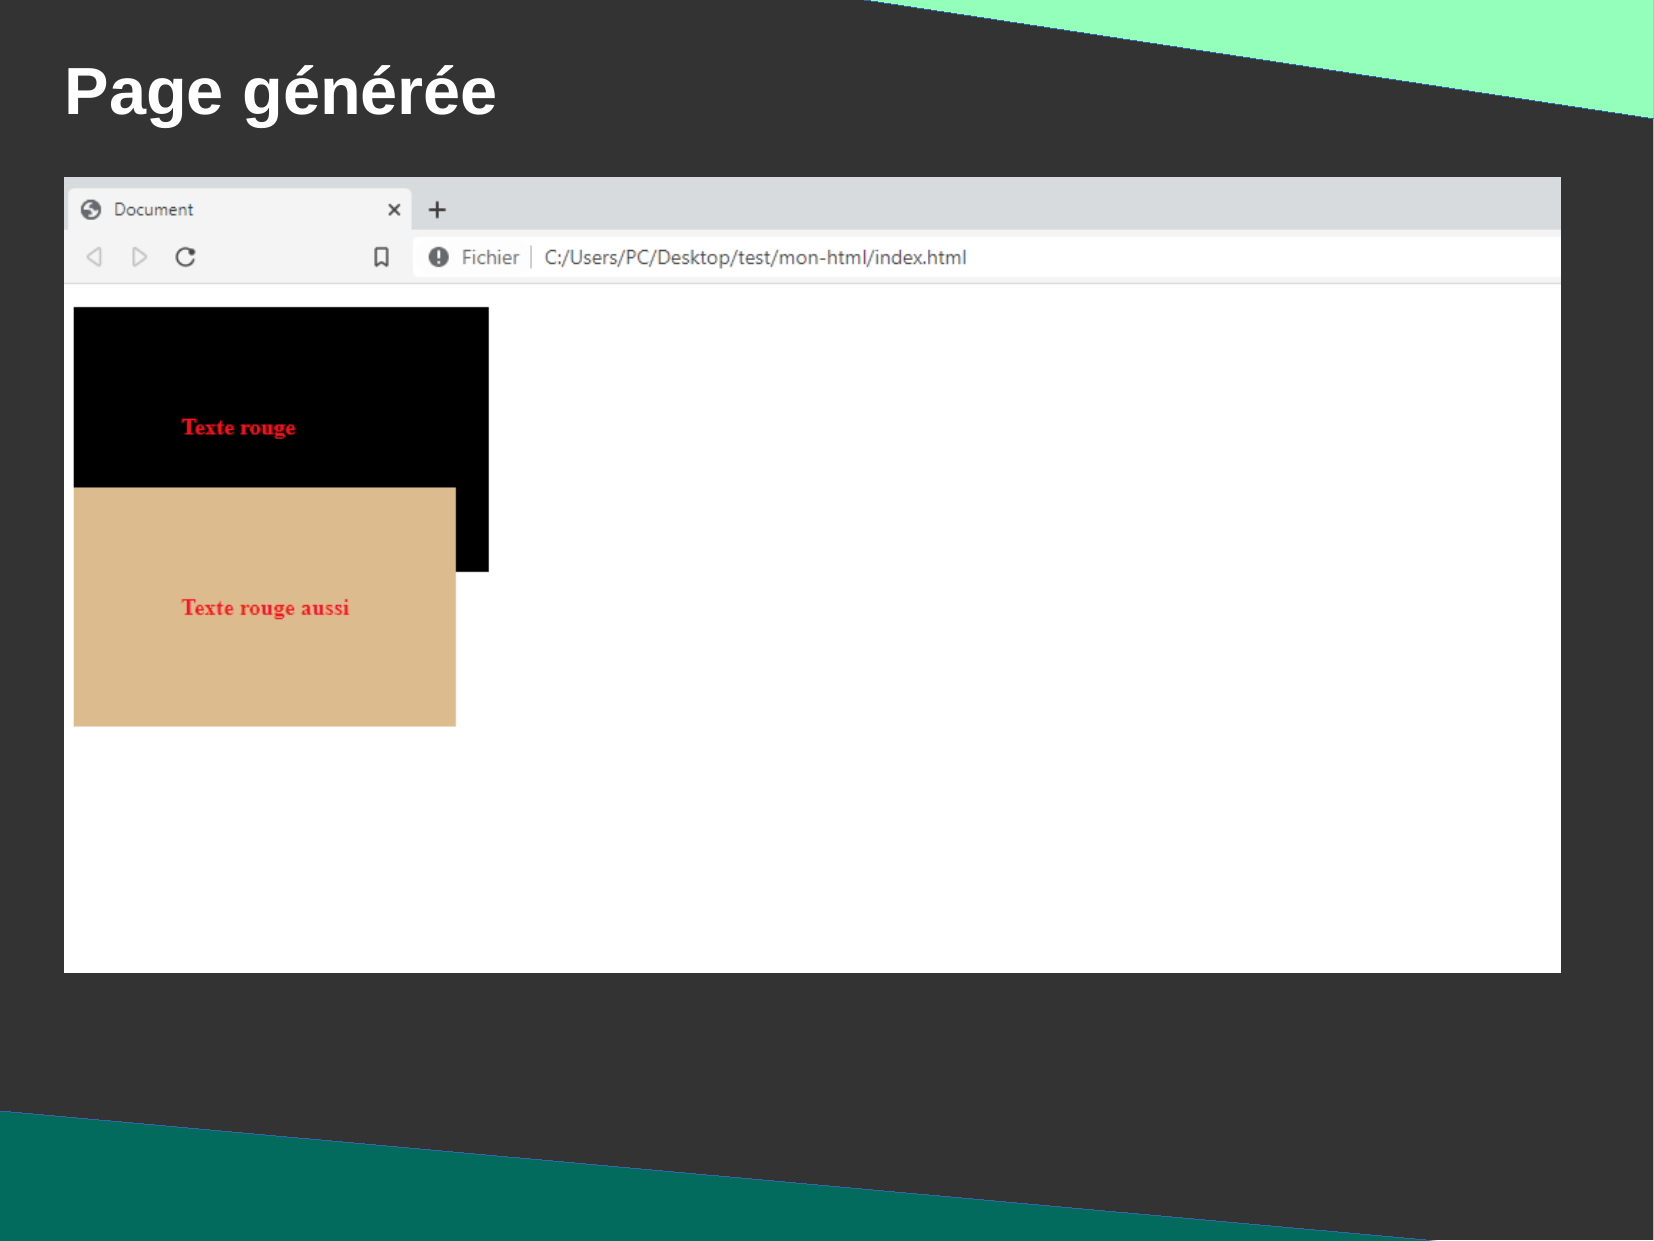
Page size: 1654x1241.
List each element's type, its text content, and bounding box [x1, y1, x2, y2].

text_box [864, 0, 1654, 119]
title Page générée [64, 54, 1553, 157]
picture [64, 177, 1561, 973]
